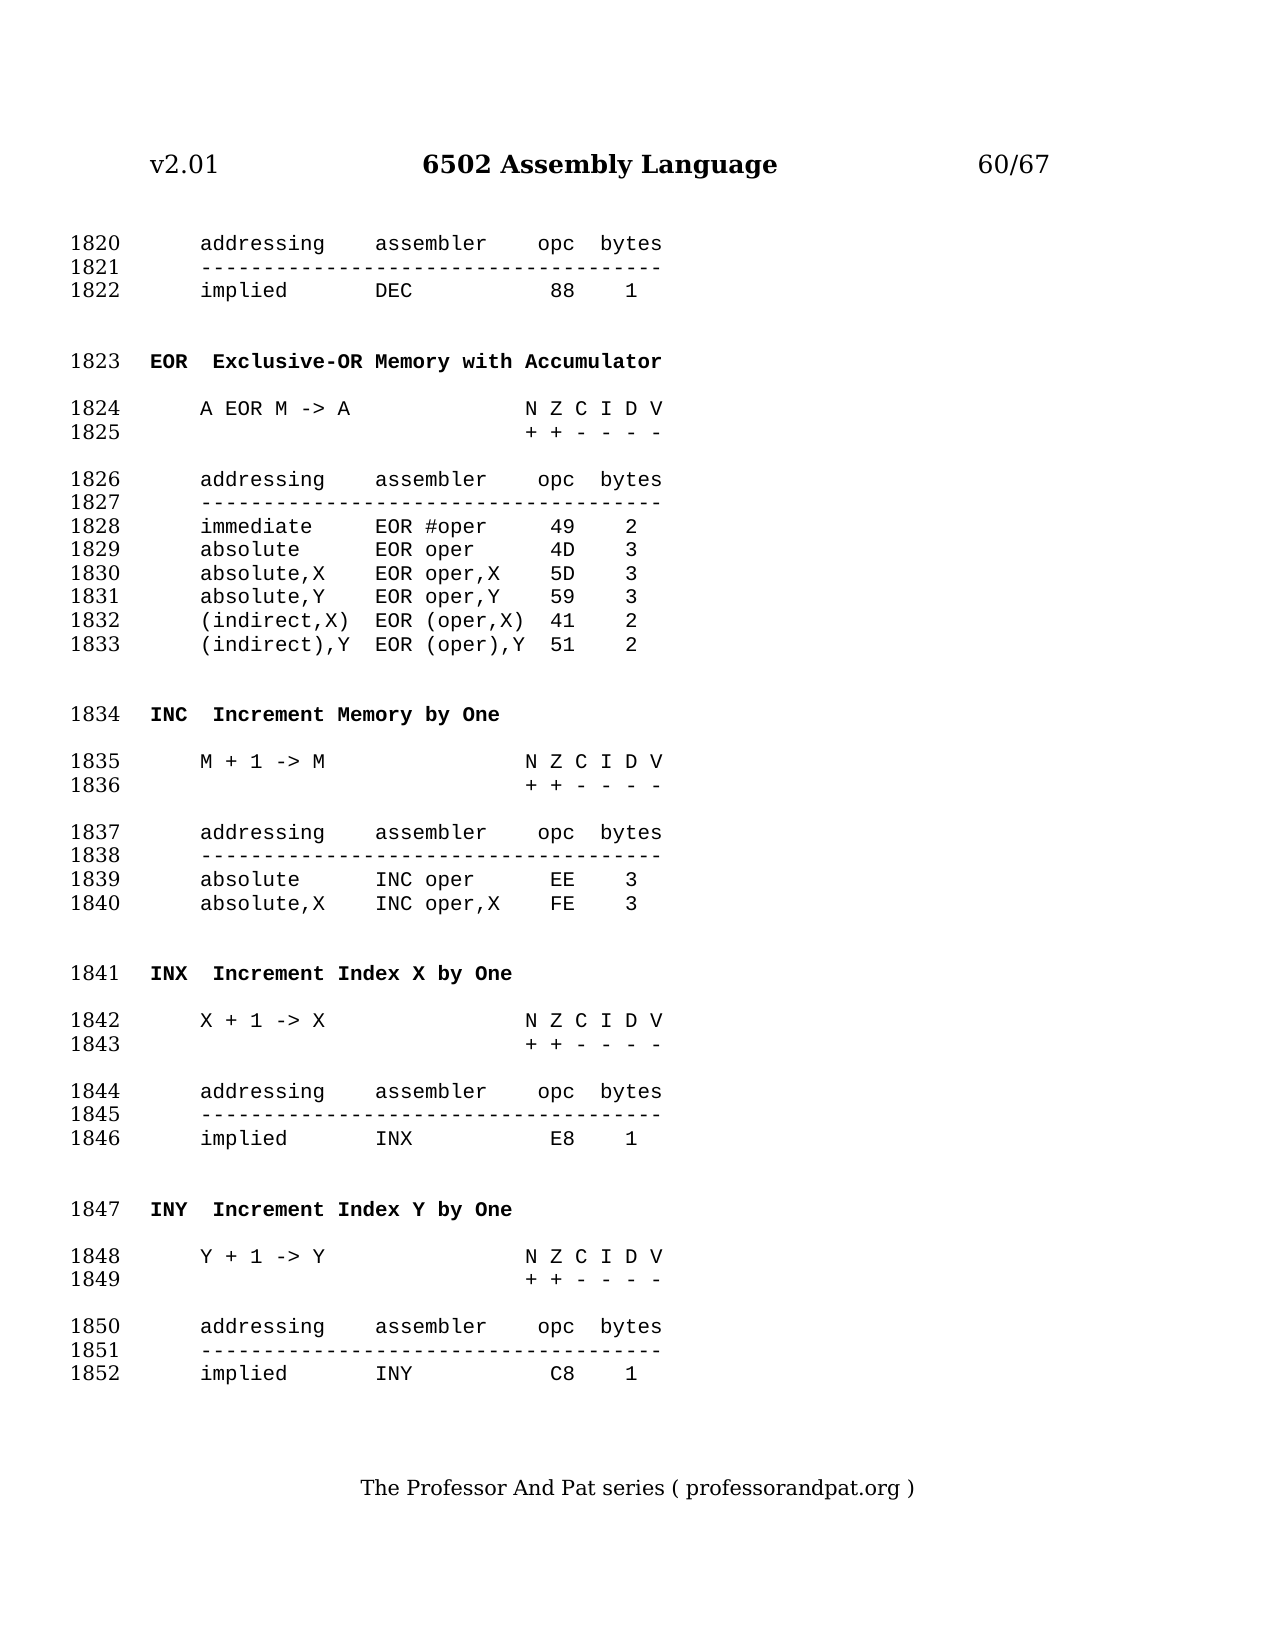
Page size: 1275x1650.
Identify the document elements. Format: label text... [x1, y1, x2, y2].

text A EOR M -> A N Z C I D V [150, 398, 1125, 422]
text immediate EOR #oper 49 2 [150, 516, 1125, 539]
text + + - - - - [150, 1034, 1125, 1057]
text (indirect),Y EOR (oper),Y 51 2 [150, 634, 1125, 657]
text + + - - - - [150, 1269, 1125, 1293]
text addressing assembler opc bytes [150, 233, 1125, 257]
text ------------------------------------- [150, 492, 1125, 516]
text EOR Exclusive-OR Memory with Accumulator [150, 351, 1125, 375]
text absolute,X INC oper,X FE 3 [150, 893, 1125, 916]
text INX Increment Index X by One [150, 963, 1125, 987]
text implied INX E8 1 [150, 1128, 1125, 1152]
text addressing assembler opc bytes [150, 1316, 1125, 1340]
text M + 1 -> M N Z C I D V [150, 751, 1125, 775]
text ------------------------------------- [150, 1104, 1125, 1128]
text ------------------------------------- [150, 846, 1125, 869]
text + + - - - - [150, 775, 1125, 798]
text INC Increment Memory by One [150, 704, 1125, 728]
text implied DEC 88 1 [150, 281, 1125, 304]
text X + 1 -> X N Z C I D V [150, 1010, 1125, 1034]
text (indirect,X) EOR (oper,X) 41 2 [150, 610, 1125, 634]
text INY Increment Index Y by One [150, 1199, 1125, 1222]
text ------------------------------------- [150, 1340, 1125, 1363]
text Y + 1 -> Y N Z C I D V [150, 1246, 1125, 1269]
text ------------------------------------- [150, 257, 1125, 281]
text addressing assembler opc bytes [150, 1081, 1125, 1104]
text addressing assembler opc bytes [150, 469, 1125, 492]
text absolute INC oper EE 3 [150, 869, 1125, 893]
text absolute,Y EOR oper,Y 59 3 [150, 587, 1125, 610]
text absolute EOR oper 4D 3 [150, 539, 1125, 563]
text implied INY C8 1 [150, 1363, 1125, 1387]
text absolute,X EOR oper,X 5D 3 [150, 563, 1125, 587]
text + + - - - - [150, 422, 1125, 445]
text addressing assembler opc bytes [150, 822, 1125, 846]
